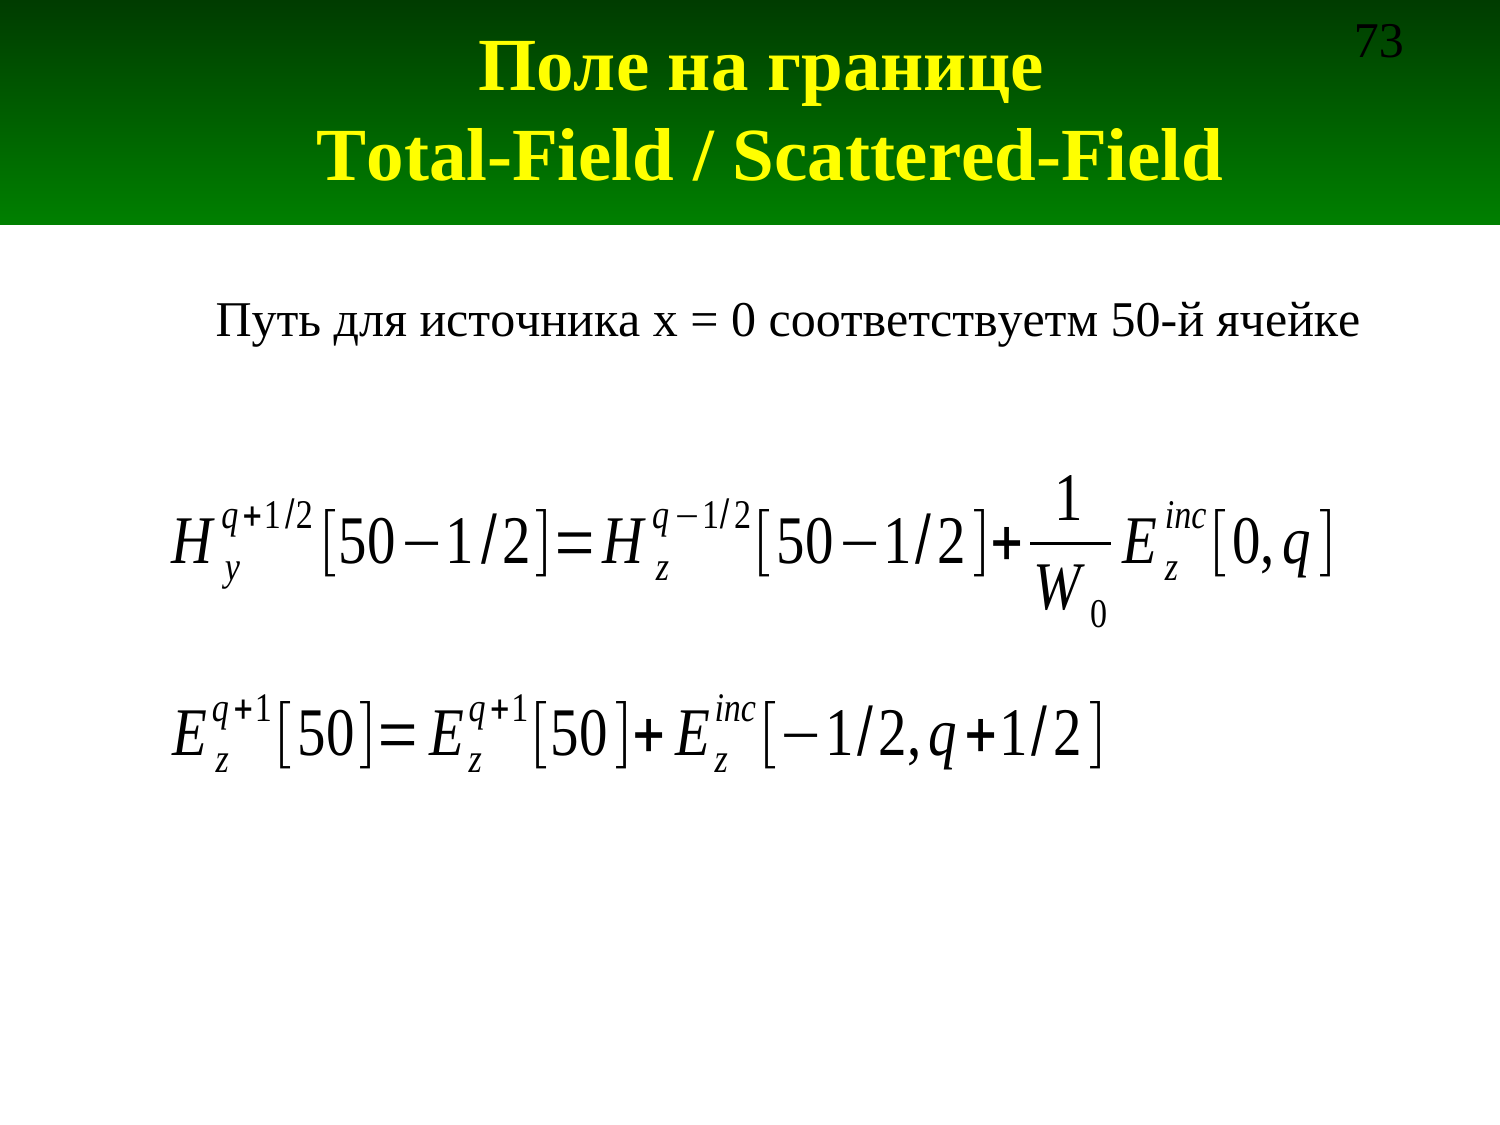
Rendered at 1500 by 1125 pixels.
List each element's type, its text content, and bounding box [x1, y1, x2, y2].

text_box Путь для источника x = 0 соответствуетм 50-й ячейке [200, 279, 1368, 355]
title Поле на границе Total-Field / Scattered-Field [100, 7, 1441, 204]
chart [153, 460, 1346, 635]
chart [154, 683, 1117, 780]
